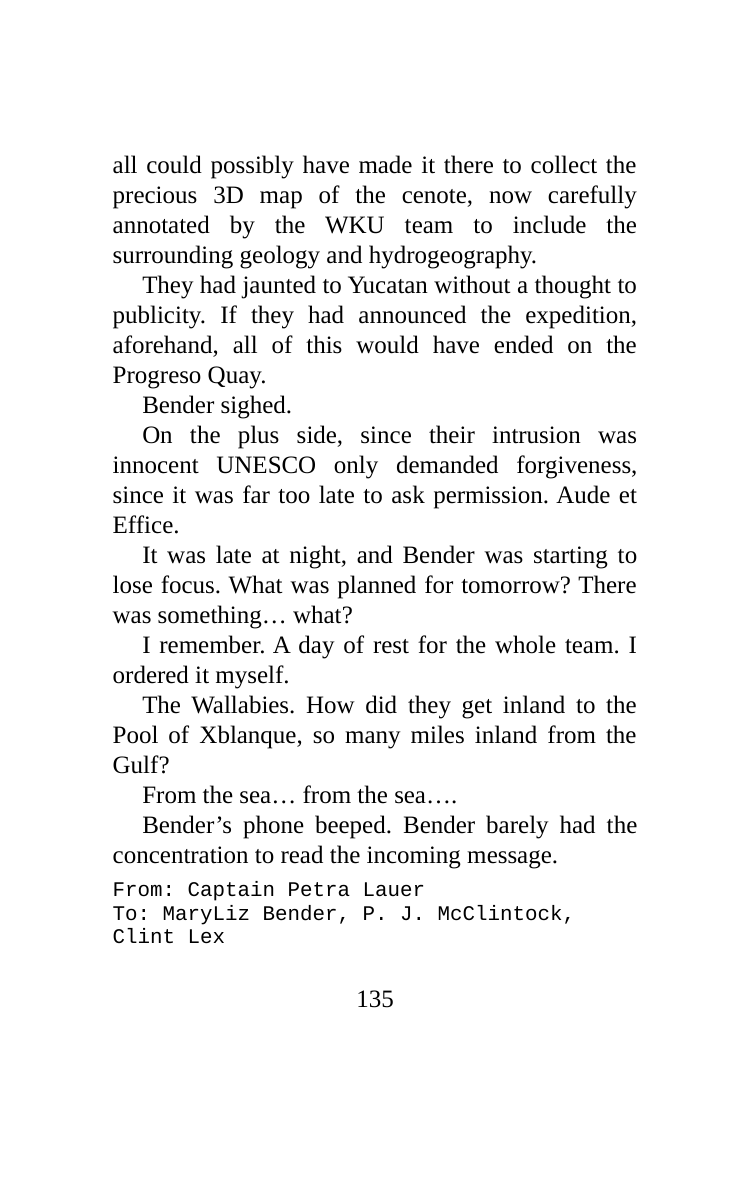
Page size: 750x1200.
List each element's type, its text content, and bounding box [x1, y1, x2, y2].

text Bender’s phone beeped. Bender barely had the concentration to read the incoming message. [112, 810, 637, 870]
text all could possibly have made it there to collect the precious 3D map of the cenote, now carefully annotated by the WKU team to include the surrounding geology and hydrogeography. [112, 150, 637, 270]
text Bender sighed. [112, 390, 637, 420]
text I remember. A day of rest for the whole team. I ordered it myself. [112, 630, 637, 690]
text They had jaunted to Yucatan without a thought to publicity. If they had announced the expedition, aforehand, all of this would have ended on the Progreso Quay. [112, 270, 637, 390]
text To: MaryLiz Bender, P. J. McClintock, Clint Lex [112, 903, 637, 950]
text From: Captain Petra Lauer [112, 879, 637, 903]
text From the sea… from the sea…. [112, 780, 637, 810]
text It was late at night, and Bender was starting to lose focus. What was planned for tomorrow? There was something… what? [112, 540, 637, 630]
text On the plus side, since their intrusion was innocent UNESCO only demanded forgiveness, since it was far too late to ask permission. Aude et Effice. [112, 420, 637, 540]
text The Wallabies. How did they get inland to the Pool of Xblanque, so many miles inland from the Gulf? [112, 690, 637, 780]
